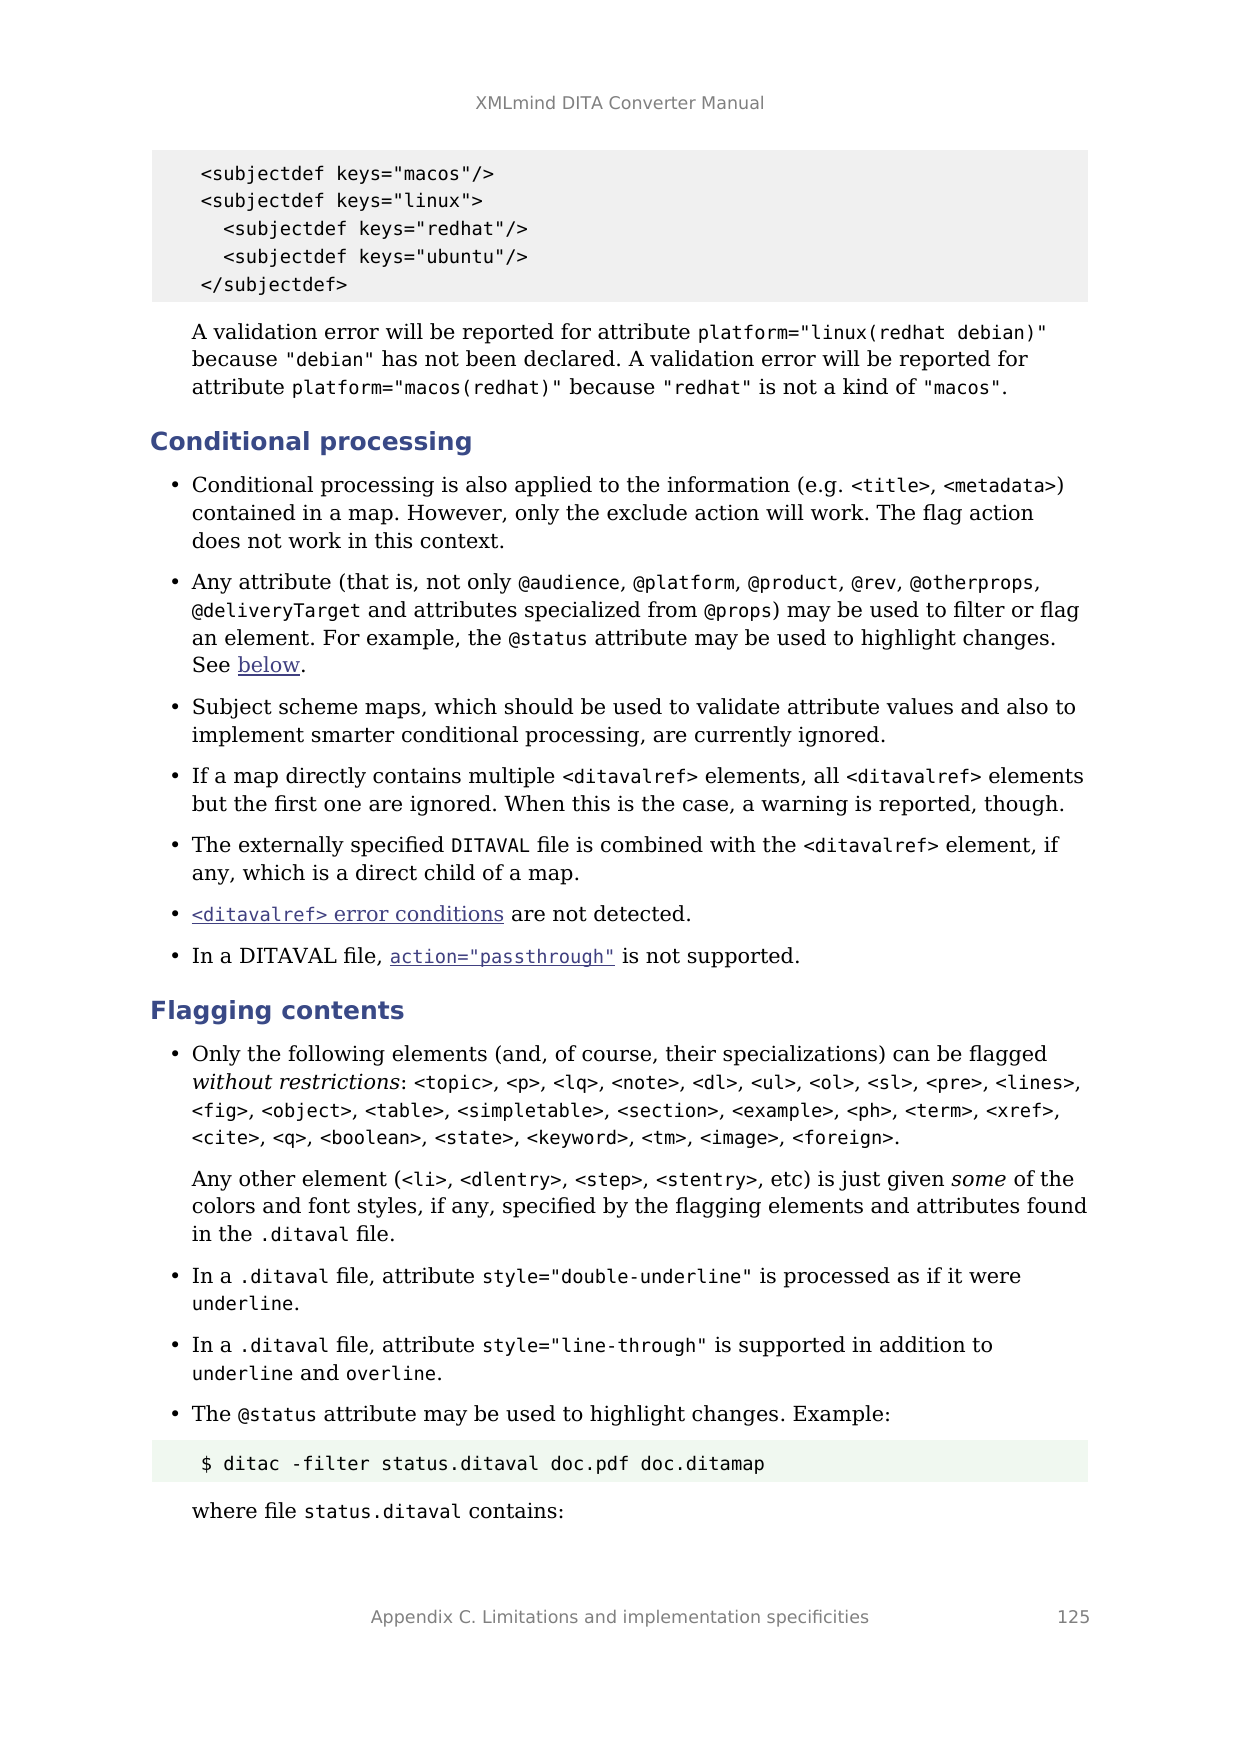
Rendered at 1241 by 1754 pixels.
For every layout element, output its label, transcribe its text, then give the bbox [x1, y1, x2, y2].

list <subjectdef keys="macos"/> <subjectdef keys="linux"> <subjectdef keys="redhat"/> <subjectdef keys="ubuntu"/> </subjectdef> [152, 150, 1088, 302]
list where file status.ditaval contains: [150, 1496, 1090, 1523]
list <ditavalref> error conditions are not detected. [150, 899, 1090, 927]
list Conditional processing is also applied to the information (e.g. <title>, <metadata>) contained in a map. However, only the exclude action will work. The flag action does not work in this context. [150, 470, 1090, 553]
list $ ditac -filter status.ditaval doc.pdf doc.ditamap [152, 1440, 1088, 1482]
list In a DITAVAL file, action="passthrough" is not supported. [150, 940, 1090, 968]
list The externally specified DITAVAL file is combined with the <ditavalref> element, if any, which is a direct child of a map. [150, 830, 1090, 885]
list Any other element (<li>, <dlentry>, <step>, <stentry>, etc) is just given some of the colors and font styles, if any, specified by the flagging elements and attributes found in the .ditaval file. [150, 1163, 1090, 1246]
list In a .ditaval file, attribute style="double-underline" is processed as if it were underline. [150, 1260, 1090, 1316]
list Only the following elements (and, of course, their specializations) can be flagged without restrictions: <topic>, <p>, <lq>, <note>, <dl>, <ul>, <ol>, <sl>, <pre>, <lines>, <fig>, <object>, <table>, <simpletable>, <section>, <example>, <ph>, <term>, <xref>, <cite>, <q>, <boolean>, <state>, <keyword>, <tm>, <image>, <foreign>. [150, 1039, 1090, 1149]
list Any attribute (that is, not only @audience, @platform, @product, @rev, @otherprops, @deliveryTarget and attributes specialized from @props) may be used to filter or flag an element. For example, the @status attribute may be used to highlight changes. See below. [150, 567, 1090, 678]
list A validation error will be reported for attribute platform="linux(redhat debian)" because "debian" has not been declared. A validation error will be reported for attribute platform="macos(redhat)" because "redhat" is not a kind of "macos". [150, 316, 1090, 399]
list If a map directly contains multiple <ditavalref> elements, all <ditavalref> elements but the first one are ignored. When this is the case, a warning is reported, though. [150, 761, 1090, 816]
text Flagging contents [150, 996, 1090, 1025]
list Subject scheme maps, which should be used to validate attribute values and also to implement smarter conditional processing, are currently ignored. [150, 691, 1090, 747]
list The @status attribute may be used to highlight changes. Example: [150, 1398, 1090, 1426]
list In a .ditaval file, attribute style="line-through" is supported in addition to underline and overline. [150, 1329, 1090, 1385]
text Conditional processing [150, 427, 1090, 456]
